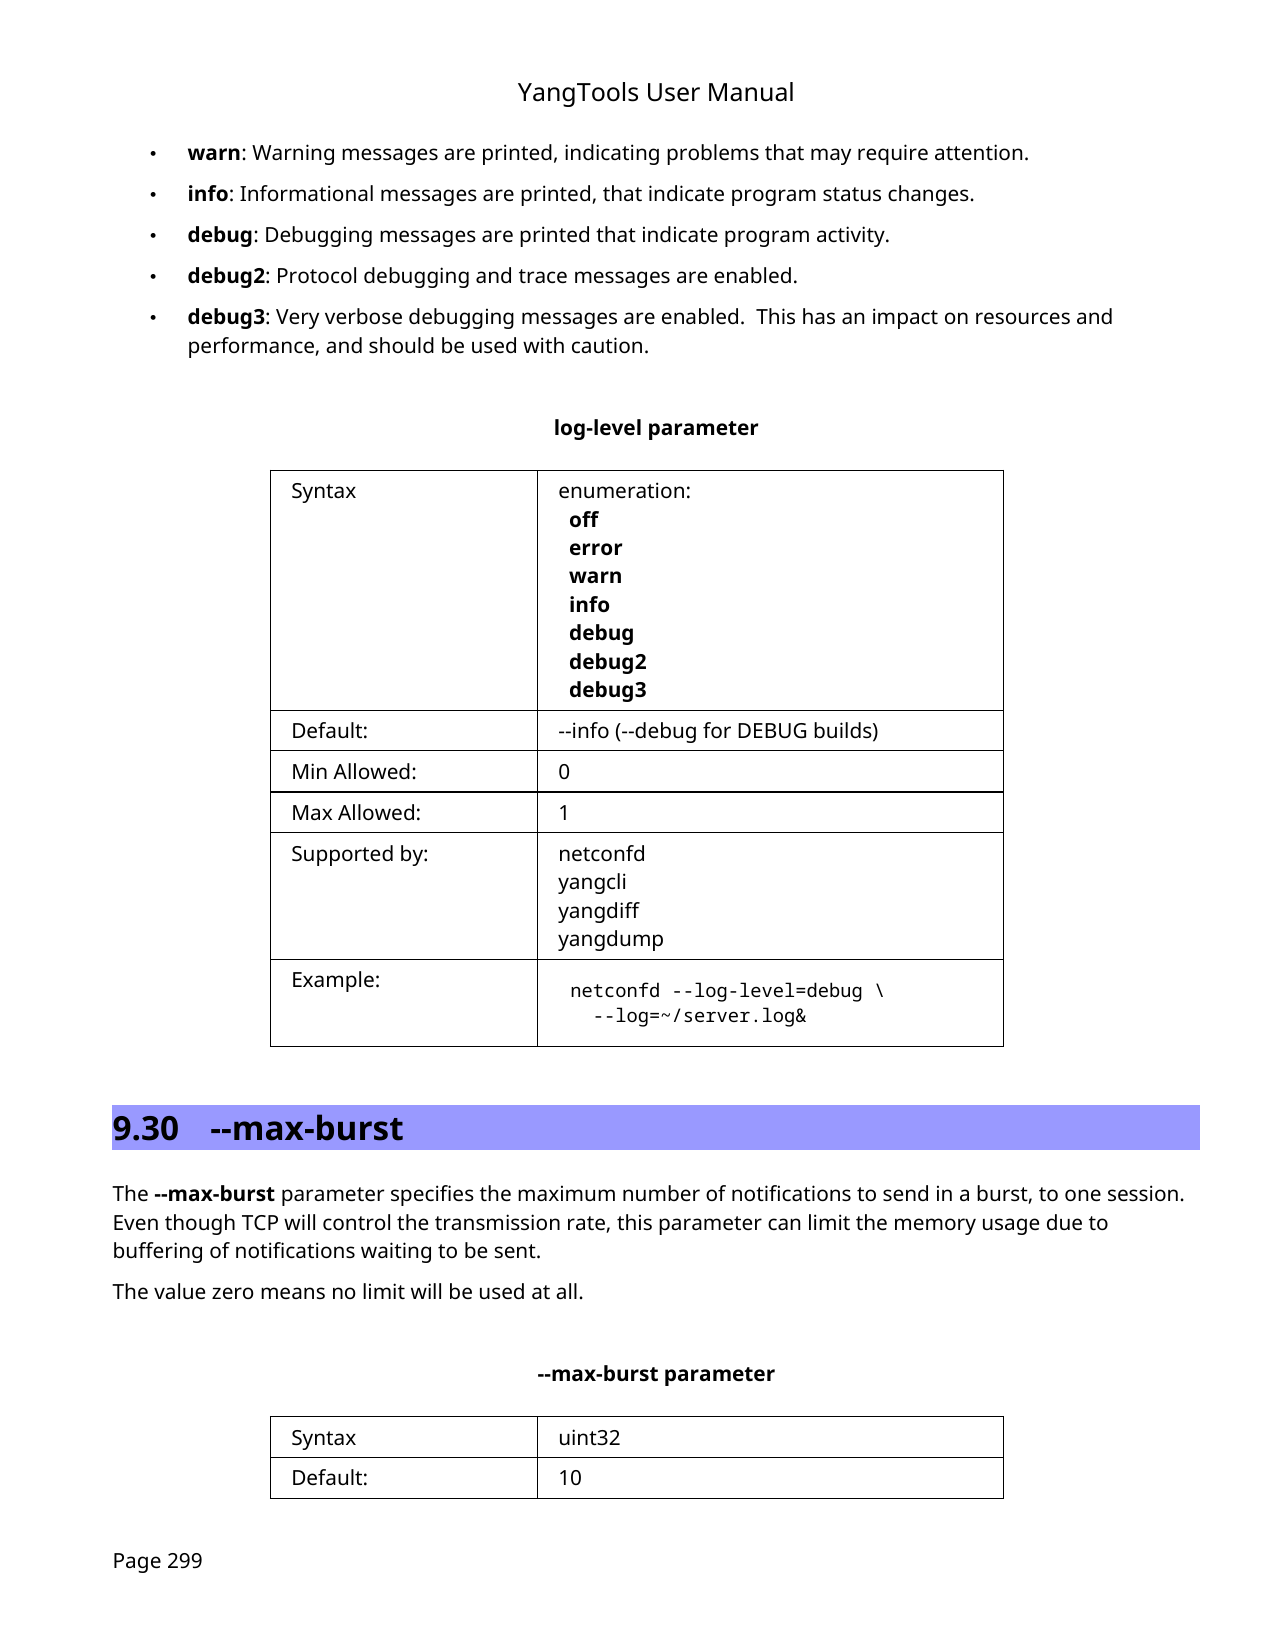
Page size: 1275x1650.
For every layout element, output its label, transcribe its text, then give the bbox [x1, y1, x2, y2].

list info: Informational messages are printed, that indicate program status changes. [150, 179, 1200, 208]
table_cell 1 [538, 793, 1003, 832]
table_header enumeration: off error warn info debug debug2 debug3 [538, 471, 1003, 709]
list debug3: Very verbose debugging messages are enabled. This has an impact on resources and performance, and should be used with caution. [150, 302, 1200, 359]
table_cell --info (--debug for DEBUG builds) [538, 711, 1003, 750]
table_cell Min Allowed: [271, 751, 537, 791]
table_cell Supported by: [271, 833, 537, 958]
table_header Syntax [271, 1417, 537, 1457]
subtitle log-level parameter [127, 413, 1185, 441]
list warn: Warning messages are printed, indicating problems that may require attention. [150, 138, 1200, 167]
table_header Syntax [271, 471, 537, 709]
table_cell Max Allowed: [271, 793, 537, 832]
table_cell Example: [271, 960, 537, 1046]
subtitle --max-burst parameter [127, 1359, 1185, 1387]
table_cell netconfd yangcli yangdiff yangdump [538, 833, 1003, 958]
table_cell 0 [538, 751, 1003, 791]
text The value zero means no limit will be used at all. [112, 1277, 1200, 1306]
text The --max-burst parameter specifies the maximum number of notifications to send in a burst, to one session. Even though TCP will control the transmission rate, this parameter can limit the memory usage due to buffering of notifications waiting to be sent. [112, 1179, 1200, 1264]
subtitle --max-burst [112, 1105, 1200, 1150]
list debug: Debugging messages are printed that indicate program activity. [150, 220, 1200, 249]
table_cell Default: [271, 1458, 537, 1498]
table_cell netconfd --log-level=debug \ --log=~/server.log& [538, 960, 1003, 1046]
list debug2: Protocol debugging and trace messages are enabled. [150, 261, 1200, 290]
table_header uint32 [538, 1417, 1003, 1457]
table_cell Default: [271, 711, 537, 750]
table_cell 10 [538, 1458, 1003, 1498]
